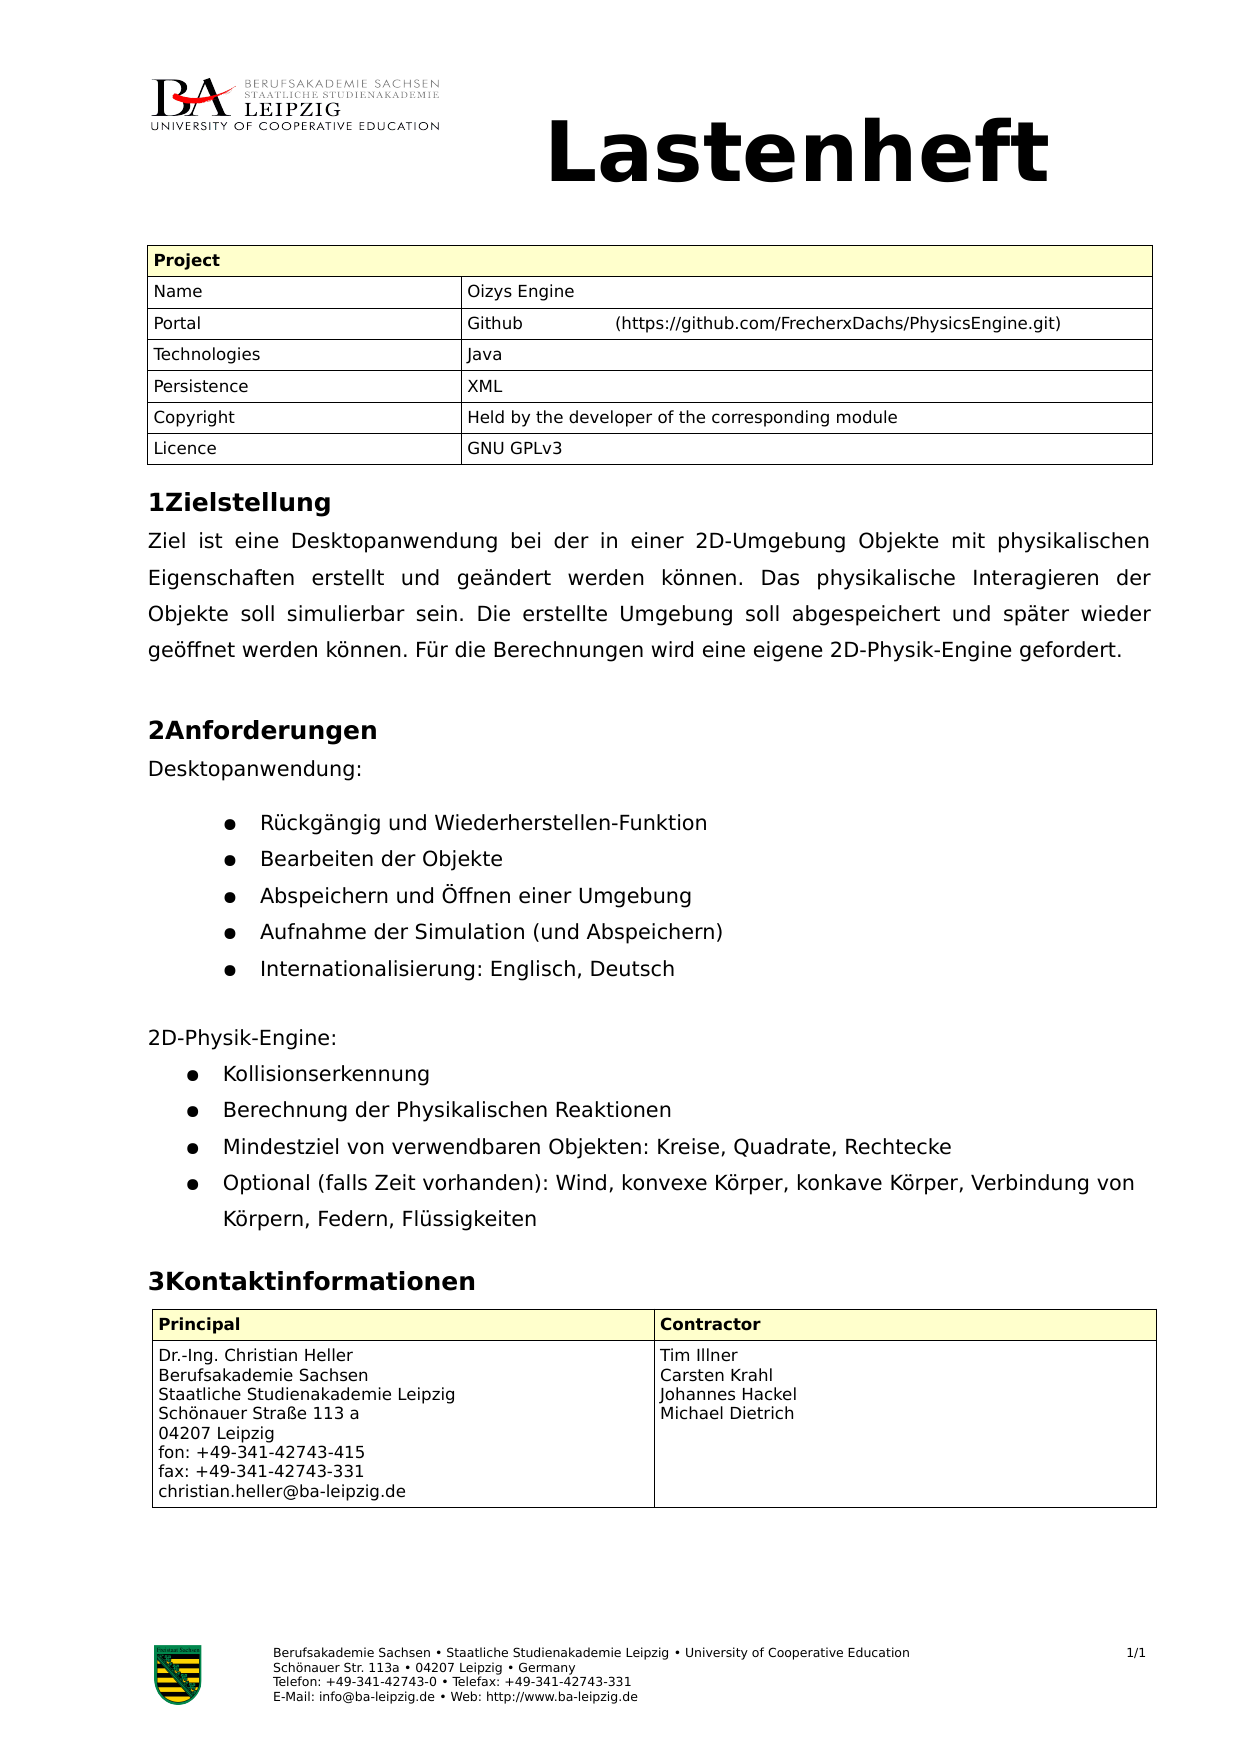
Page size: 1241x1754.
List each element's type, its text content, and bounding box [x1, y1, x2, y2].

table_header Contractor [655, 1310, 1156, 1340]
table_cell XML [462, 371, 1152, 402]
table_cell Name [148, 277, 461, 307]
subtitle Zielstellung [148, 488, 1152, 518]
table_header Principal [153, 1310, 654, 1340]
list Abspeichern und Öffnen einer Umgebung [222, 884, 1152, 908]
list 2D-Physik-Engine: [148, 1026, 1152, 1050]
table_cell GNU GPLv3 [462, 434, 1152, 464]
text Ziel ist eine Desktopanwendung bei der in einer 2D-Umgebung Objekte mit physikalischen Eigenschaften erstellt und geändert werden können. Das physikalische Interagieren der Objekte soll simulierbar sein. Die erstellte Umgebung soll abgespeichert und später wieder geöffnet werden können. Für die Berechnungen wird eine eigene 2D-Physik-Engine gefordert. [148, 529, 1152, 663]
list Rückgängig und Wiederherstellen-Funktion [222, 811, 1152, 835]
table_cell Technologies [148, 340, 461, 370]
table_cell Held by the developer of the corresponding module [462, 403, 1152, 433]
list Optional (falls Zeit vorhanden): Wind, konvexe Körper, konkave Körper, Verbindung von Körpern, Federn, Flüssigkeiten [185, 1171, 1152, 1232]
table_cell Licence [148, 434, 461, 464]
subtitle Anforderungen [148, 716, 1152, 745]
table_cell Java [462, 340, 1152, 370]
table_cell Github (https://github.com/FrecherxDachs/PhysicsEngine.git) [462, 309, 1152, 339]
text Desktopanwendung: [148, 757, 1152, 781]
table_cell Portal [148, 309, 461, 339]
table_cell Persistence [148, 371, 461, 402]
title Lastenheft [148, 104, 1152, 201]
table_header Project [148, 246, 1152, 276]
table_cell Dr.-Ing. Christian Heller Berufsakademie Sachsen Staatliche Studienakademie Leipzig Schönauer Straße 113 a 04207 Leipzig fon: +49-341-42743-415 fax: +49-341-42743-331 christian.heller@ba-leipzig.de [153, 1341, 654, 1507]
list Bearbeiten der Objekte [222, 847, 1152, 872]
list Mindestziel von verwendbaren Objekten: Kreise, Quadrate, Rechtecke [185, 1135, 1152, 1159]
list Internationalisierung: Englisch, Deutsch [222, 957, 1152, 981]
list Berechnung der Physikalischen Reaktionen [185, 1098, 1152, 1123]
list Aufnahme der Simulation (und Abspeichern) [222, 920, 1152, 944]
table_cell Copyright [148, 403, 461, 433]
table_cell Tim Illner Carsten Krahl Johannes Hackel Michael Dietrich [655, 1341, 1156, 1507]
table_cell Oizys Engine [462, 277, 1152, 307]
list Kollisionserkennung [185, 1062, 1152, 1086]
subtitle Kontaktinformationen [148, 1267, 1152, 1297]
